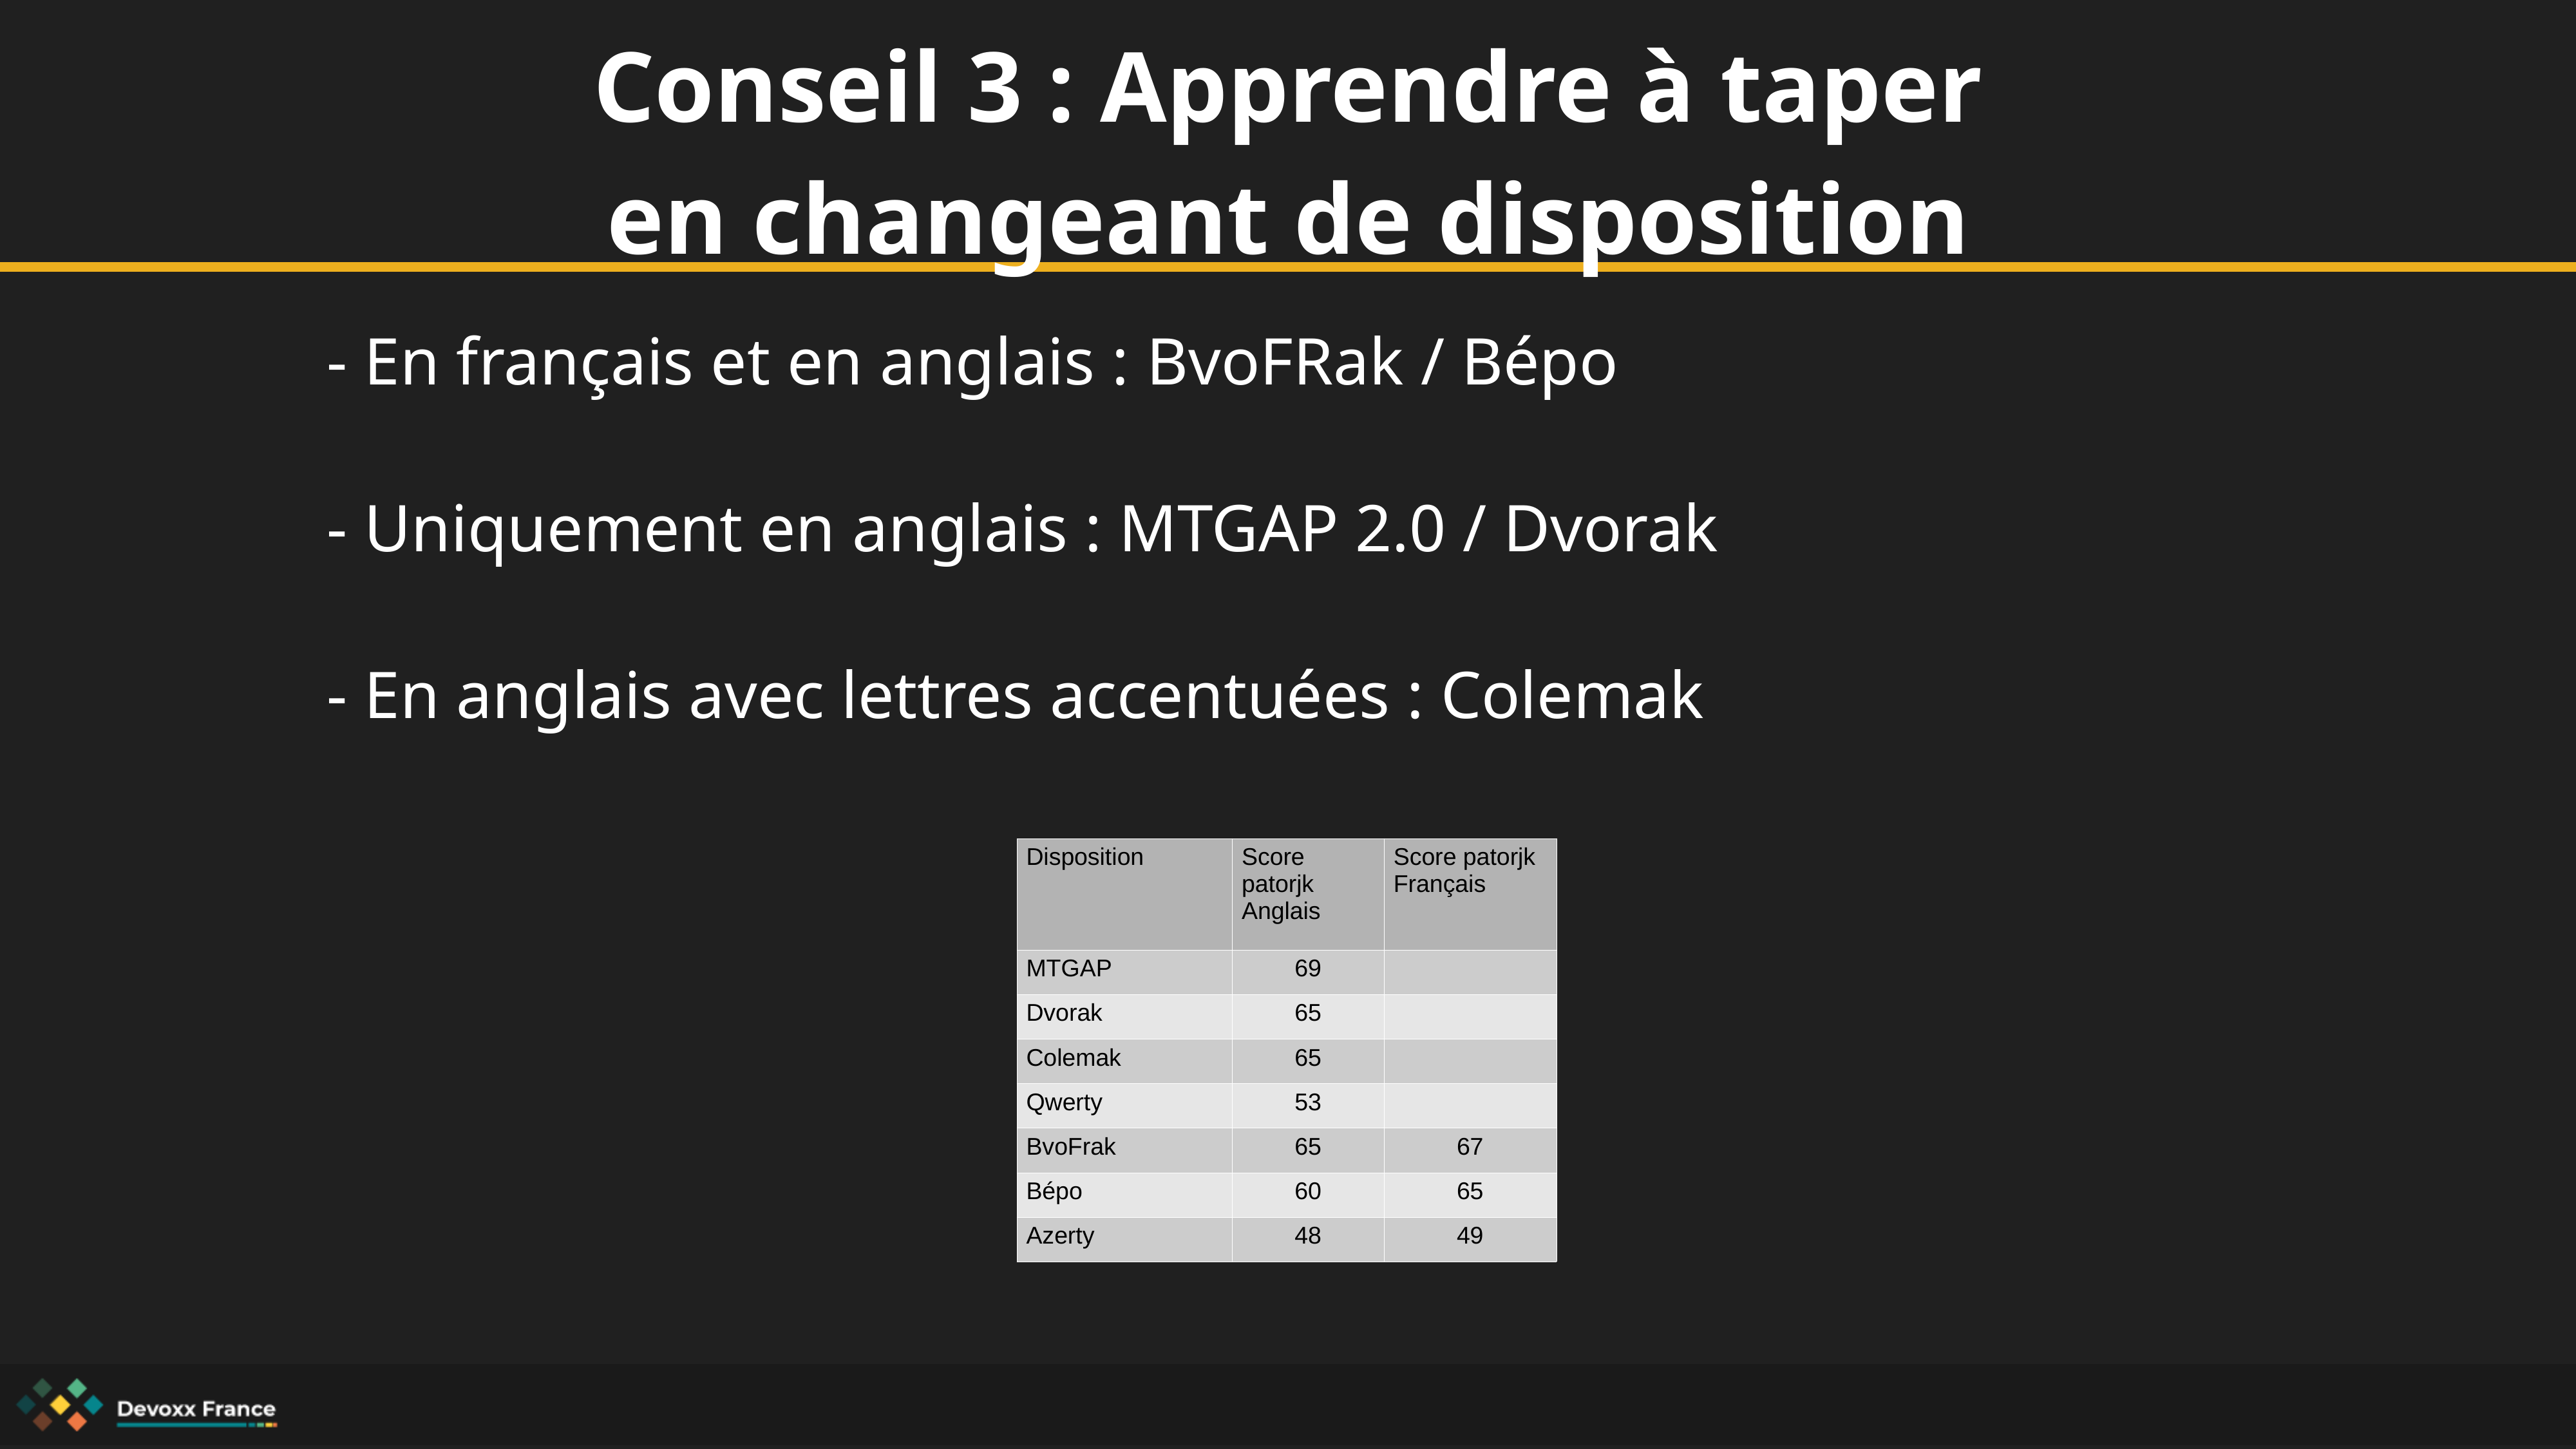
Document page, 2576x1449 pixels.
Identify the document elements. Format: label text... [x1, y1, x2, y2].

table_cell Dvorak [1018, 995, 1232, 1039]
table_cell Bépo [1018, 1173, 1232, 1217]
table_cell Qwerty [1018, 1084, 1232, 1128]
table_cell [1385, 1039, 1557, 1083]
table_cell 65 [1233, 1039, 1384, 1083]
table_header Score patorjk Français [1385, 839, 1557, 950]
picture [0, 1364, 2576, 1445]
table_cell Azerty [1018, 1218, 1232, 1262]
table_cell MTGAP [1018, 951, 1232, 994]
table_cell 53 [1233, 1084, 1384, 1128]
table_cell 65 [1385, 1173, 1557, 1217]
table_cell 67 [1385, 1128, 1557, 1173]
table_cell 49 [1385, 1218, 1557, 1262]
table_header Score patorjk Anglais [1233, 839, 1384, 950]
table_header Disposition [1018, 839, 1232, 950]
table_cell [1385, 995, 1557, 1039]
table_cell 60 [1233, 1173, 1384, 1217]
table_cell [1385, 1084, 1557, 1128]
table_cell 69 [1233, 951, 1384, 994]
table_cell Colemak [1018, 1039, 1232, 1083]
table_cell [1385, 951, 1557, 994]
table_cell 48 [1233, 1218, 1384, 1262]
table_cell BvoFrak [1018, 1128, 1232, 1173]
text_box - En français et en anglais : BvoFRak / Bépo - Uniquement en anglais : MTGAP 2.0 / Dvorak - En anglais avec lettres accentuées : Colemak [317, 310, 2307, 1326]
table_cell 65 [1233, 1128, 1384, 1173]
table_cell 65 [1233, 995, 1384, 1039]
text_box Conseil 3 : Apprendre à taper en changeant de disposition [0, 14, 2576, 287]
